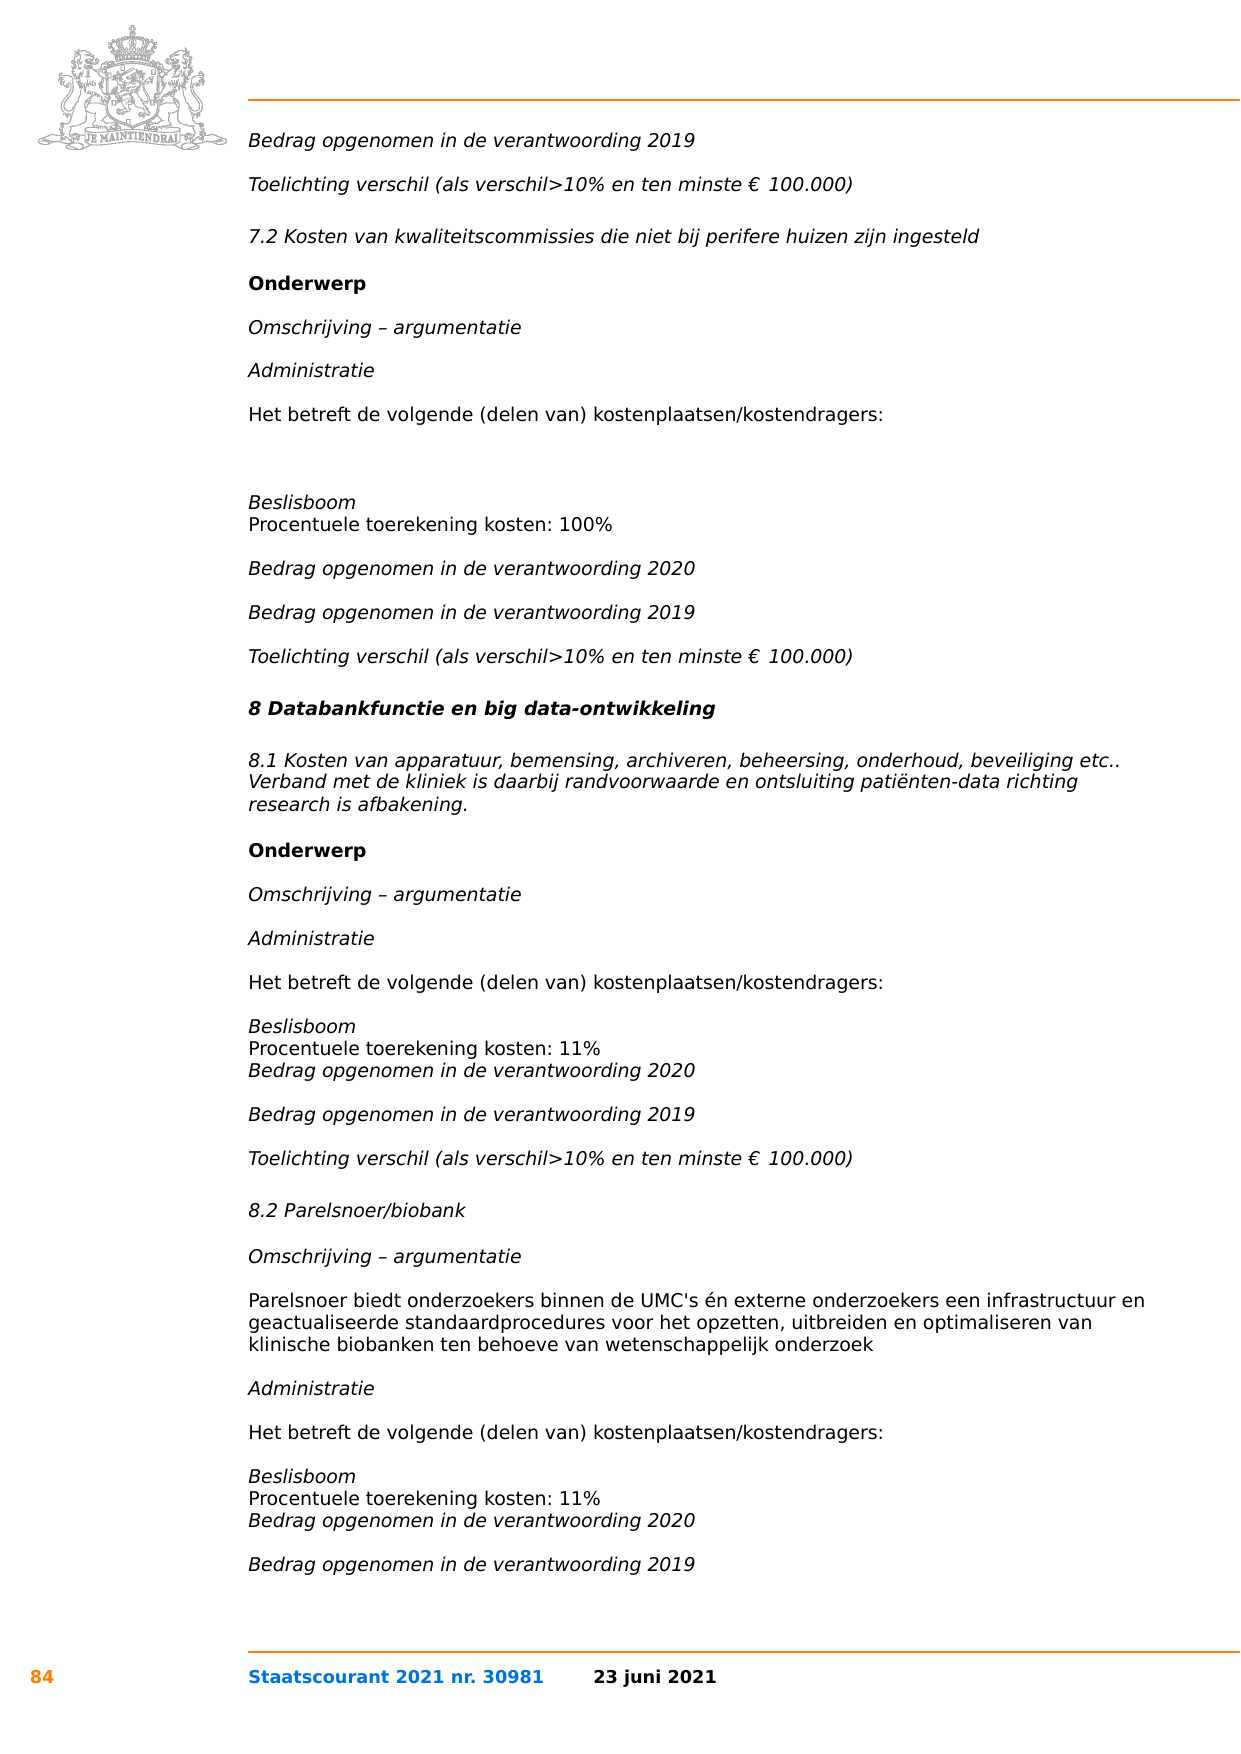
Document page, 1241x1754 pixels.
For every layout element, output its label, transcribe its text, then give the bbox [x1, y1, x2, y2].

text Omschrijving – argumentatie [248, 884, 1163, 906]
text Bedrag opgenomen in de verantwoording 2020 [248, 558, 1163, 580]
subtitle 8.2 Parelsnoer/biobank [248, 1199, 1163, 1221]
text Bedrag opgenomen in de verantwoording 2020 [248, 1060, 1163, 1082]
text Beslisboom [248, 492, 1163, 514]
text Beslisboom [248, 1016, 1163, 1038]
subtitle Onderwerp [248, 273, 1163, 295]
text Toelichting verschil (als verschil>10% en ten minste € 100.000) [248, 646, 1163, 667]
text Bedrag opgenomen in de verantwoording 2020 [248, 1510, 1163, 1532]
picture [38, 25, 227, 150]
text Procentuele toerekening kosten: 11% [248, 1038, 1163, 1060]
text Bedrag opgenomen in de verantwoording 2019 [248, 602, 1163, 624]
text Het betreft de volgende (delen van) kostenplaatsen/kostendragers: [248, 972, 1163, 994]
subtitle Omschrijving – argumentatie [248, 1246, 1163, 1268]
text Procentuele toerekening kosten: 100% [248, 514, 1163, 536]
text Beslisboom [248, 1466, 1163, 1488]
text Bedrag opgenomen in de verantwoording 2019 [248, 1554, 1163, 1576]
subtitle 7.2 Kosten van kwaliteitscommissies die niet bij perifere huizen zijn ingesteld [248, 226, 1163, 248]
text Bedrag opgenomen in de verantwoording 2019 [248, 1104, 1163, 1126]
subtitle Administratie [248, 360, 1163, 382]
text Parelsnoer biedt onderzoekers binnen de UMC's én externe onderzoekers een infrastructuur en geactualiseerde standaardprocedures voor het opzetten, uitbreiden en optimaliseren van klinische biobanken ten behoeve van wetenschappelijk onderzoek [248, 1290, 1163, 1356]
text Omschrijving – argumentatie [248, 317, 1163, 338]
text Procentuele toerekening kosten: 11% [248, 1488, 1163, 1510]
subtitle Administratie [248, 1378, 1163, 1400]
subtitle 8.1 Kosten van apparatuur, bemensing, archiveren, beheersing, onderhoud, beveiliging etc.. Verband met de kliniek is daarbij randvoorwaarde en ontsluiting patiënten-data richting research is afbakening. [248, 749, 1163, 815]
text Toelichting verschil (als verschil>10% en ten minste € 100.000) [248, 1147, 1163, 1169]
text Het betreft de volgende (delen van) kostenplaatsen/kostendragers: [248, 404, 1163, 426]
subtitle Administratie [248, 928, 1163, 950]
subtitle 8 Databankfunctie en big data-ontwikkeling [248, 697, 1163, 719]
subtitle Onderwerp [248, 840, 1163, 862]
text Toelichting verschil (als verschil>10% en ten minste € 100.000) [248, 174, 1163, 196]
text Bedrag opgenomen in de verantwoording 2019 [248, 130, 1163, 152]
text Het betreft de volgende (delen van) kostenplaatsen/kostendragers: [248, 1422, 1163, 1444]
